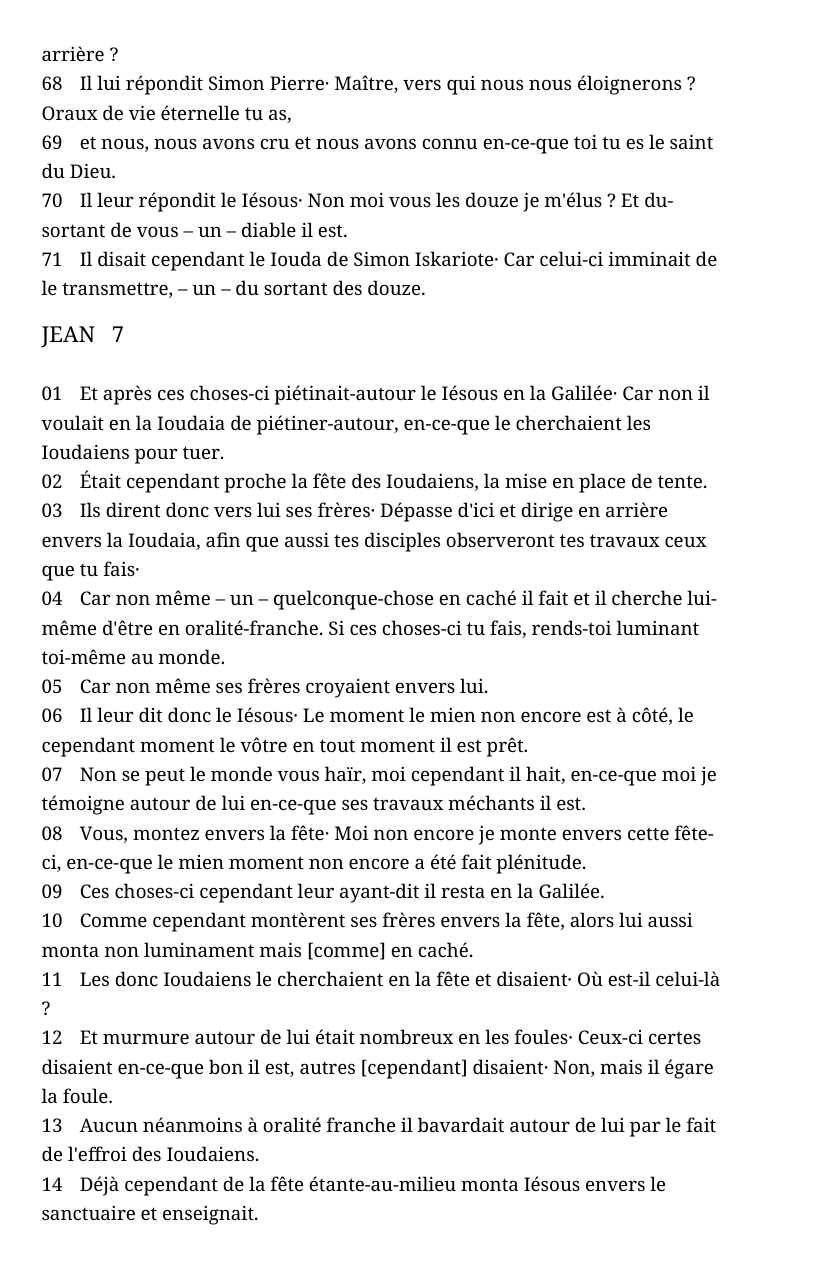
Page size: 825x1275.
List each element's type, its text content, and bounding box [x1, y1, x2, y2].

text arrière ? 68 Il lui répondit Simon Pierre· Maître, vers qui nous nous éloignerons ? Oraux de vie éternelle tu as, 69 et nous, nous avons cru et nous avons connu en-ce-que toi tu es le saint du Dieu. 70 Il leur répondit le Iésous· Non moi vous les douze je m'élus ? Et du-sortant de vous – un – diable il est. 71 Il disait cependant le Iouda de Simon Iskariote· Car celui-ci imminait de le transmettre, – un – du sortant des douze. [41, 41, 724, 301]
text 01 Et après ces choses-ci piétinait-autour le Iésous en la Galilée· Car non il voulait en la Ioudaia de piétiner-autour, en-ce-que le cherchaient les Ioudaiens pour tuer. 02 Était cependant proche la fête des Ioudaiens, la mise en place de tente. 03 Ils dirent donc vers lui ses frères· Dépasse d'ici et dirige en arrière envers la Ioudaia, afin que aussi tes disciples observeront tes travaux ceux que tu fais· 04 Car non même – un – quelconque-chose en caché il fait et il cherche lui-même d'être en oralité-franche. Si ces choses-ci tu fais, rends-toi luminant toi-même au monde. 05 Car non même ses frères croyaient envers lui. 06 Il leur dit donc le Iésous· Le moment le mien non encore est à côté, le cependant moment le vôtre en tout moment il est prêt. 07 Non se peut le monde vous haïr, moi cependant il hait, en-ce-que moi je témoigne autour de lui en-ce-que ses travaux méchants il est. 08 Vous, montez envers la fête· Moi non encore je monte envers cette fête-ci, en-ce-que le mien moment non encore a été fait plénitude. 09 Ces choses-ci cependant leur ayant-dit il resta en la Galilée. 10 Comme cependant montèrent ses frères envers la fête, alors lui aussi monta non luminament mais [comme] en caché. 11 Les donc Ioudaiens le cherchaient en la fête et disaient· Où est-il celui-là ? 12 Et murmure autour de lui était nombreux en les foules· Ceux-ci certes disaient en-ce-que bon il est, autres [cependant] disaient· Non, mais il égare la foule. 13 Aucun néanmoins à oralité franche il bavardait autour de lui par le fait de l'effroi des Ioudaiens. 14 Déjà cependant de la fête étante-au-milieu monta Iésous envers le sanctuaire et enseignait. [41, 353, 724, 1226]
text JEAN 7 [41, 319, 724, 349]
